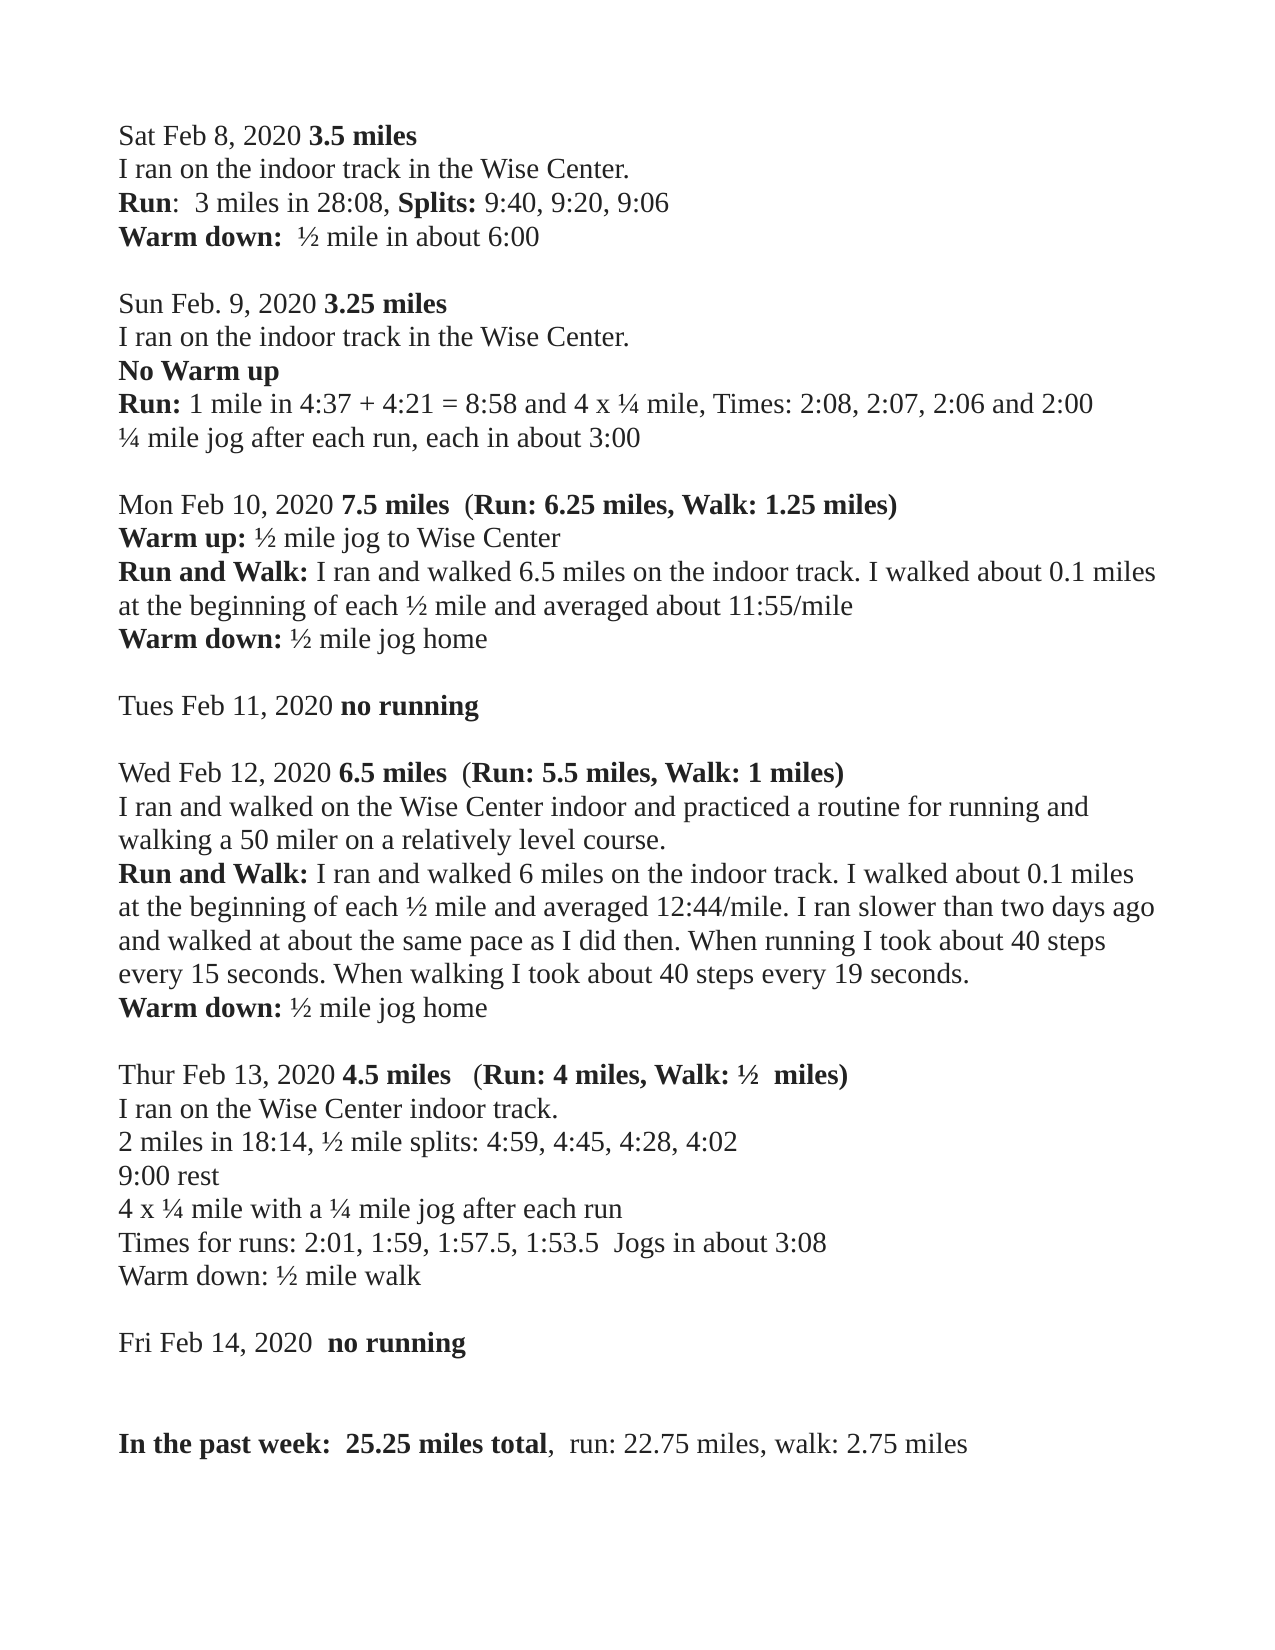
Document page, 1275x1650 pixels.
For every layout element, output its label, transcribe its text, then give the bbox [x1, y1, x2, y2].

text Warm down: ½ mile jog home [118, 990, 1161, 1024]
text Sun Feb. 9, 2020 3.25 miles [118, 286, 1161, 319]
text Thur Feb 13, 2020 4.5 miles (Run: 4 miles, Walk: ½ miles) [118, 1057, 1161, 1091]
text I ran on the Wise Center indoor track. [118, 1091, 1161, 1124]
text Warm down: ½ mile in about 6:00 [118, 219, 1161, 252]
text 2 miles in 18:14, ½ mile splits: 4:59, 4:45, 4:28, 4:02 [118, 1124, 1161, 1158]
text Sat Feb 8, 2020 3.5 miles [118, 118, 1161, 152]
text Times for runs: 2:01, 1:59, 1:57.5, 1:53.5 Jogs in about 3:08 [118, 1225, 1161, 1258]
text I ran on the indoor track in the Wise Center. [118, 152, 1161, 185]
text Warm down: ½ mile jog home [118, 621, 1161, 655]
text Mon Feb 10, 2020 7.5 miles (Run: 6.25 miles, Walk: 1.25 miles) [118, 487, 1161, 521]
text I ran and walked on the Wise Center indoor and practiced a routine for running and walking a 50 miler on a relatively level course. [118, 789, 1161, 856]
text 4 x ¼ mile with a ¼ mile jog after each run [118, 1191, 1161, 1225]
text 9:00 rest [118, 1158, 1161, 1191]
text Run: 1 mile in 4:37 + 4:21 = 8:58 and 4 x ¼ mile, Times: 2:08, 2:07, 2:06 and 2:00 [118, 386, 1161, 420]
text Run and Walk: I ran and walked 6 miles on the indoor track. I walked about 0.1 miles at the beginning of each ½ mile and averaged 12:44/mile. I ran slower than two days ago and walked at about the same pace as I did then. When running I took about 40 steps every 15 seconds. When walking I took about 40 steps every 19 seconds. [118, 856, 1161, 990]
text Warm up: ½ mile jog to Wise Center [118, 521, 1161, 554]
text I ran on the indoor track in the Wise Center. [118, 319, 1161, 353]
text Fri Feb 14, 2020 no running [118, 1326, 1161, 1359]
text Run and Walk: I ran and walked 6.5 miles on the indoor track. I walked about 0.1 miles at the beginning of each ½ mile and averaged about 11:55/mile [118, 554, 1161, 621]
text ¼ mile jog after each run, each in about 3:00 [118, 420, 1161, 453]
text Warm down: ½ mile walk [118, 1258, 1161, 1292]
text Tues Feb 11, 2020 no running [118, 688, 1161, 722]
text In the past week: 25.25 miles total, run: 22.75 miles, walk: 2.75 miles [118, 1426, 1161, 1460]
text No Warm up [118, 353, 1161, 386]
text Wed Feb 12, 2020 6.5 miles (Run: 5.5 miles, Walk: 1 miles) [118, 755, 1161, 789]
text Run: 3 miles in 28:08, Splits: 9:40, 9:20, 9:06 [118, 185, 1161, 219]
